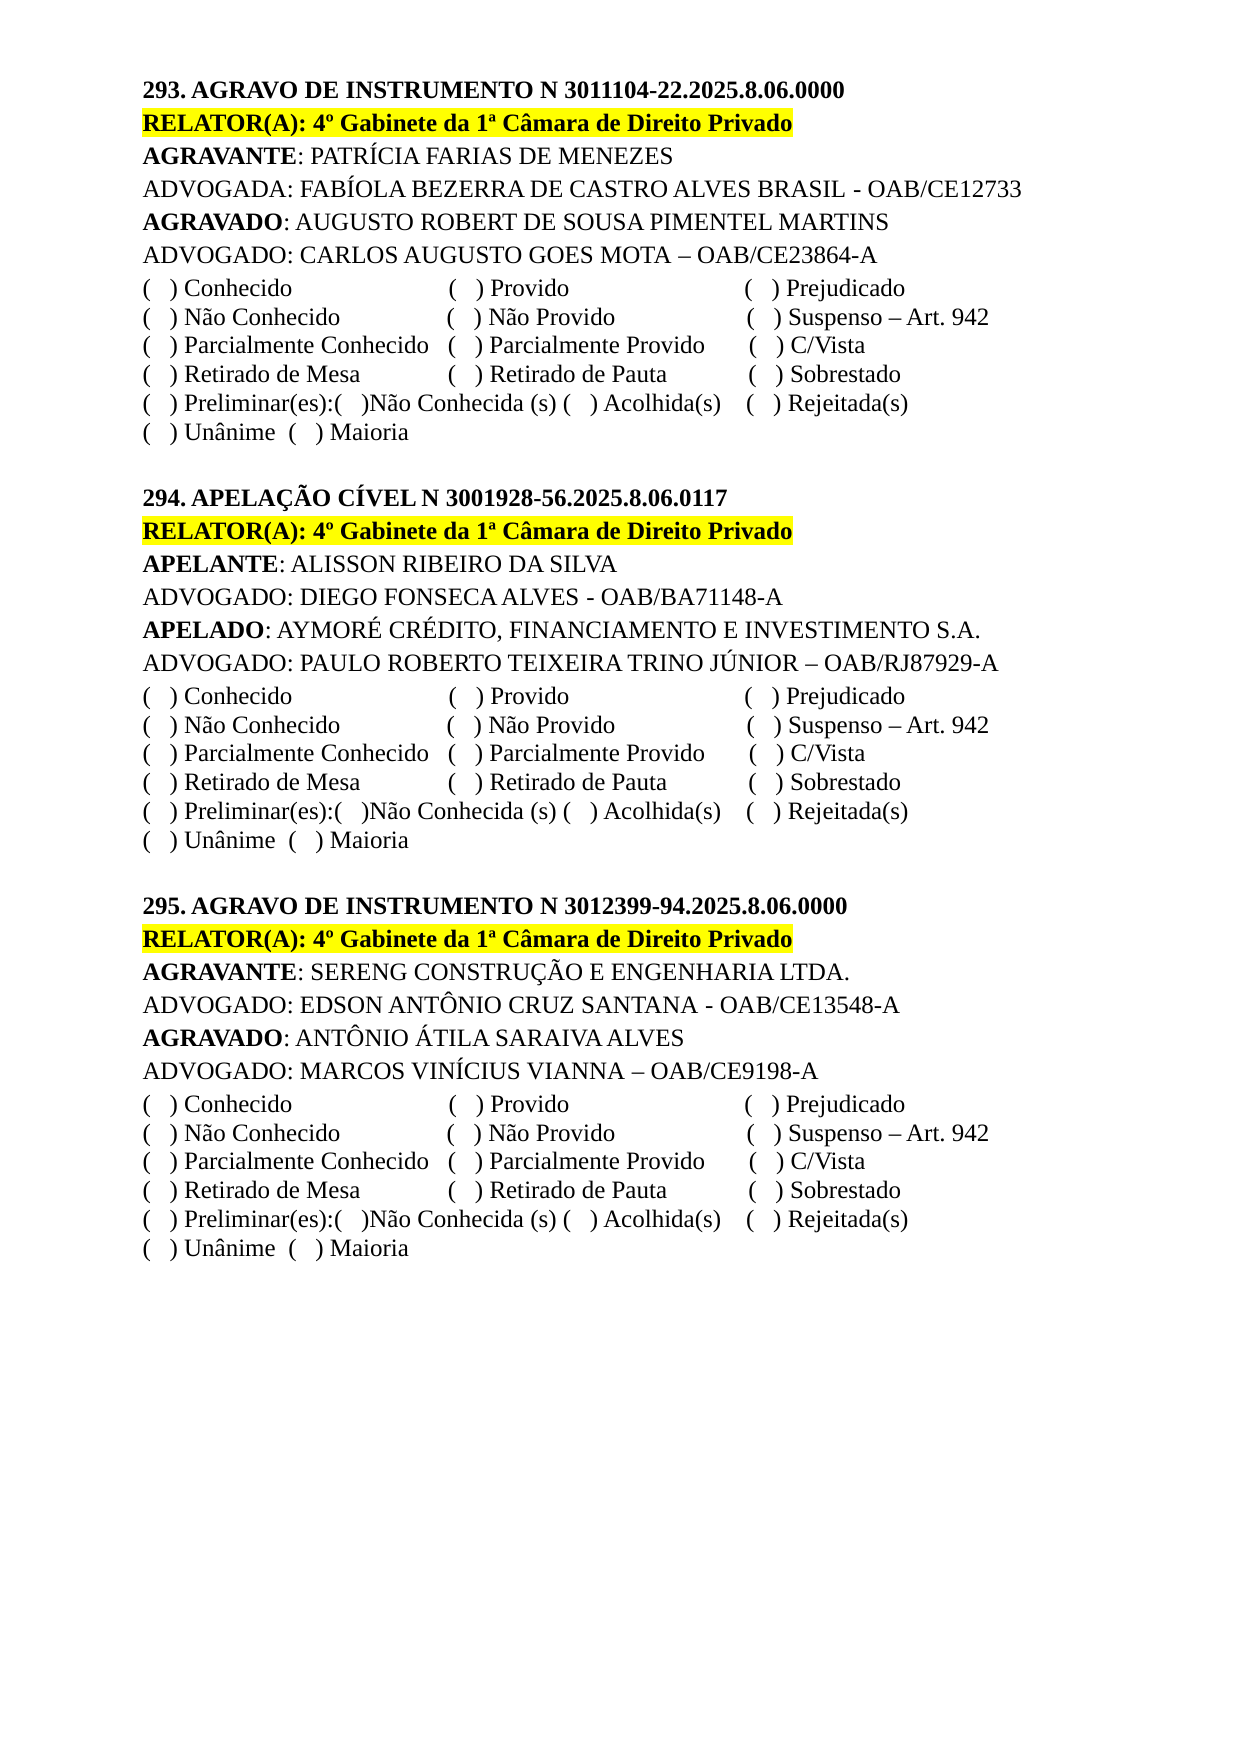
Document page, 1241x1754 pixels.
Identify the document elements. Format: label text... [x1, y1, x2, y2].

text ( ) Preliminar(es):( )Não Conhecida (s) ( ) Acolhida(s) ( ) Rejeitada(s) [142, 796, 1158, 825]
text ( ) Conhecido ( ) Provido ( ) Prejudicado [142, 273, 1141, 302]
text ( ) Não Conhecido ( ) Não Provido ( ) Suspenso – Art. 942 [142, 302, 1158, 331]
text ( ) Preliminar(es):( )Não Conhecida (s) ( ) Acolhida(s) ( ) Rejeitada(s) [142, 1204, 1158, 1233]
text ( ) Não Conhecido ( ) Não Provido ( ) Suspenso – Art. 942 [142, 1118, 1158, 1146]
text 293. AGRAVO DE INSTRUMENTO N 3011104-22.2025.8.06.0000 RELATOR(A): 4º Gabinete da 1ª Câmara de Direito Privado AGRAVANTE: PATRÍCIA FARIAS DE MENEZES ADVOGADA: FABÍOLA BEZERRA DE CASTRO ALVES BRASIL - OAB/CE12733 AGRAVADO: AUGUSTO ROBERT DE SOUSA PIMENTEL MARTINS ADVOGADO: CARLOS AUGUSTO GOES MOTA – OAB/CE23864-A [142, 75, 1141, 269]
text ( ) Unânime ( ) Maioria 294. APELAÇÃO CÍVEL N 3001928-56.2025.8.06.0117 RELATOR(A): 4º Gabinete da 1ª Câmara de Direito Privado APELANTE: ALISSON RIBEIRO DA SILVA ADVOGADO: DIEGO FONSECA ALVES - OAB/BA71148-A APELADO: AYMORÉ CRÉDITO, FINANCIAMENTO E INVESTIMENTO S.A. ADVOGADO: PAULO ROBERTO TEIXEIRA TRINO JÚNIOR – OAB/RJ87929-A [142, 417, 1141, 677]
text ( ) Parcialmente Conhecido ( ) Parcialmente Provido ( ) C/Vista [142, 331, 1158, 359]
text ( ) Unânime ( ) Maioria 295. AGRAVO DE INSTRUMENTO N 3012399-94.2025.8.06.0000 RELATOR(A): 4º Gabinete da 1ª Câmara de Direito Privado AGRAVANTE: SERENG CONSTRUÇÃO E ENGENHARIA LTDA. ADVOGADO: EDSON ANTÔNIO CRUZ SANTANA - OAB/CE13548-A AGRAVADO: ANTÔNIO ÁTILA SARAIVA ALVES ADVOGADO: MARCOS VINÍCIUS VIANNA – OAB/CE9198-A [142, 825, 1141, 1085]
text ( ) Retirado de Mesa ( ) Retirado de Pauta ( ) Sobrestado [142, 767, 1158, 796]
text ( ) Unânime ( ) Maioria [142, 1233, 1141, 1327]
text ( ) Retirado de Mesa ( ) Retirado de Pauta ( ) Sobrestado [142, 1175, 1158, 1204]
text ( ) Não Conhecido ( ) Não Provido ( ) Suspenso – Art. 942 [142, 710, 1158, 738]
text ( ) Conhecido ( ) Provido ( ) Prejudicado [142, 681, 1141, 710]
text ( ) Preliminar(es):( )Não Conhecida (s) ( ) Acolhida(s) ( ) Rejeitada(s) [142, 388, 1158, 417]
text ( ) Parcialmente Conhecido ( ) Parcialmente Provido ( ) C/Vista [142, 738, 1158, 767]
text ( ) Conhecido ( ) Provido ( ) Prejudicado [142, 1089, 1141, 1118]
text ( ) Retirado de Mesa ( ) Retirado de Pauta ( ) Sobrestado [142, 359, 1158, 388]
text ( ) Parcialmente Conhecido ( ) Parcialmente Provido ( ) C/Vista [142, 1146, 1158, 1175]
